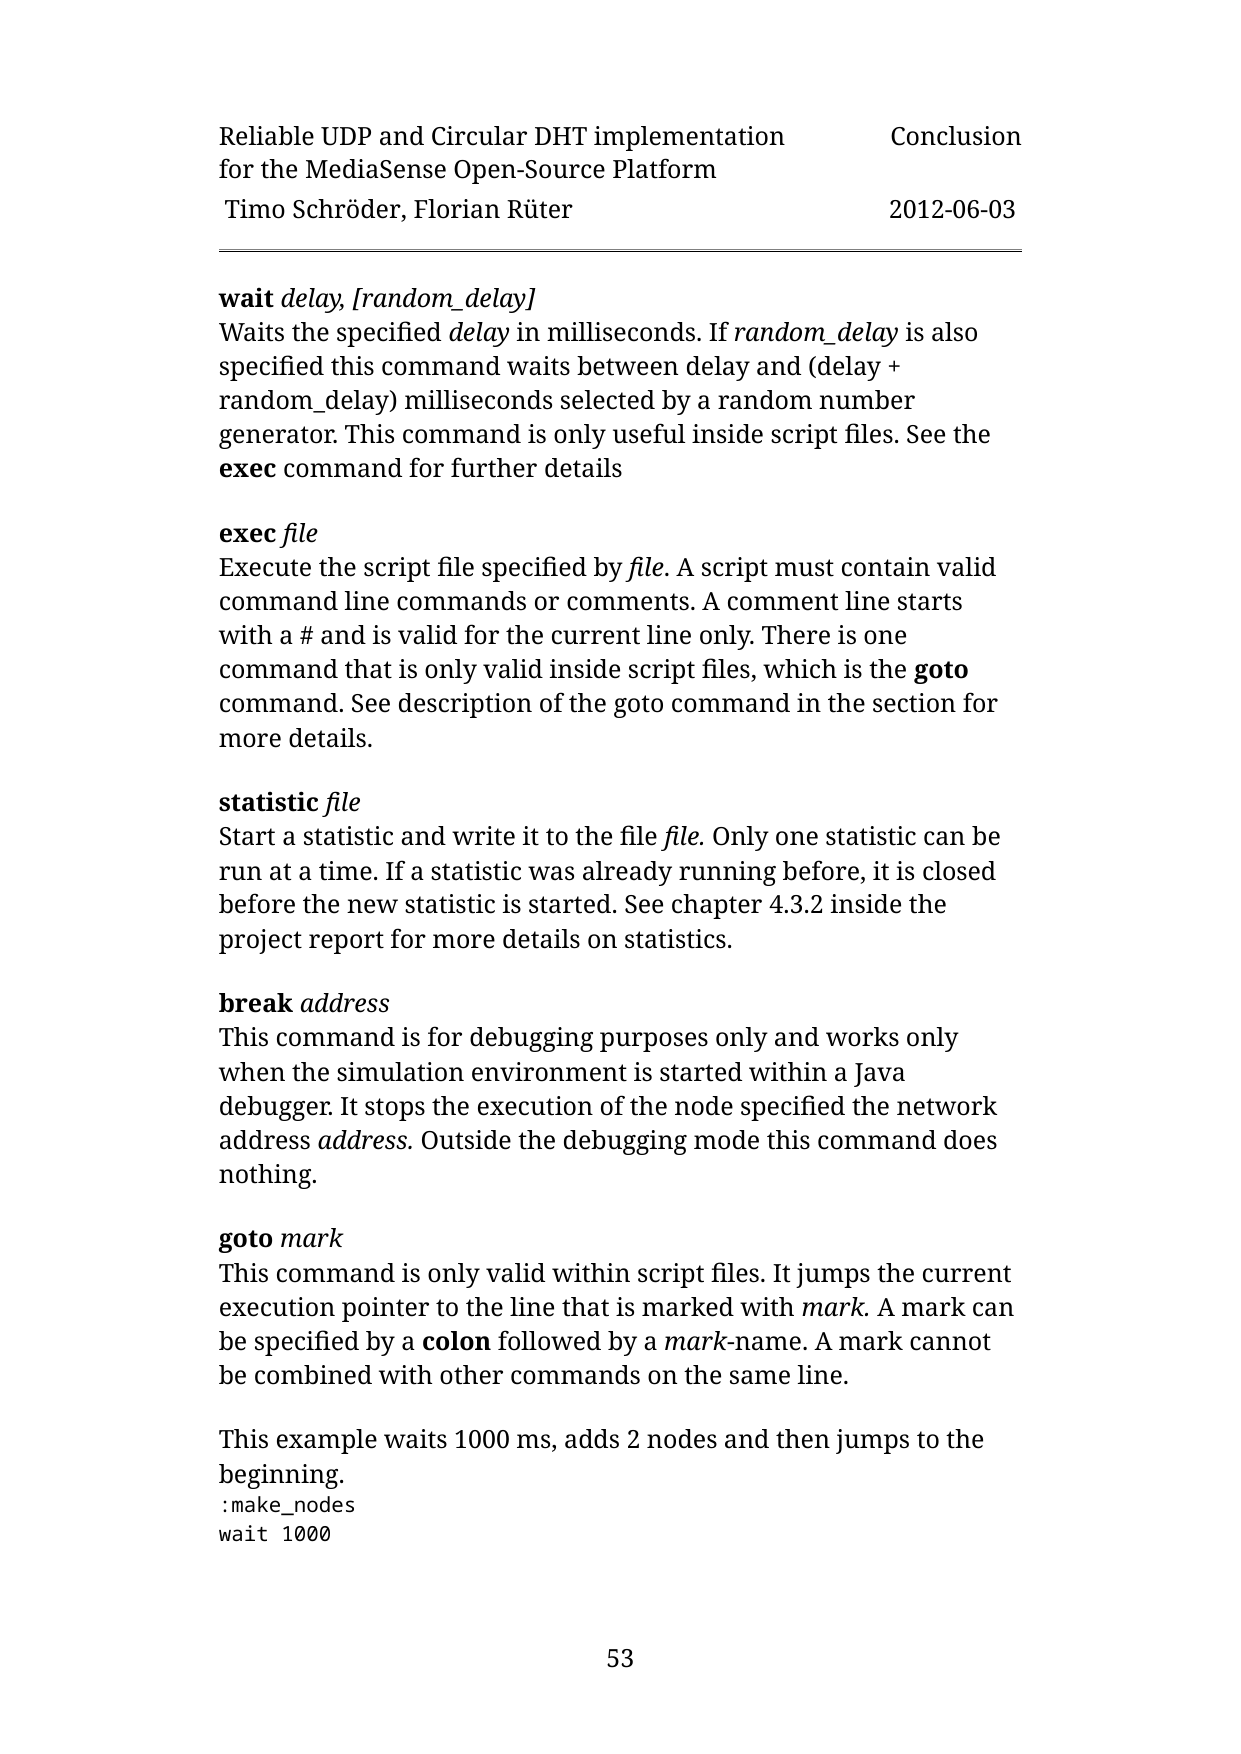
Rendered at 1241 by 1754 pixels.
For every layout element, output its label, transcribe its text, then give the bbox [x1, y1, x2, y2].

text This example waits 1000 ms, adds 2 nodes and then jumps to the beginning. :make_nodes wait 1000 [218, 1422, 1022, 1547]
text statistic file Start a statistic and write it to the file file. Only one statistic can be run at a time. If a statistic was already running before, it is closed before the new statistic is started. See chapter 4.3.2 inside the project report for more details on statistics. [218, 785, 1022, 955]
text exec file Execute the script file specified by file. A script must contain valid command line commands or comments. A comment line starts with a # and is valid for the current line only. There is one command that is only valid inside script files, which is the goto command. See description of the goto command in the section for more details. [218, 516, 1022, 754]
text break address This command is for debugging purposes only and works only when the simulation environment is started within a Java debugger. It stops the execution of the node specified the network address address. Outside the debugging mode this command does nothing. [218, 986, 1022, 1190]
text goto mark This command is only valid within script files. It jumps the current execution pointer to the line that is marked with mark. A mark can be specified by a colon followed by a mark-name. A mark cannot be combined with other commands on the same line. [218, 1221, 1022, 1391]
text wait delay, [random_delay] Waits the specified delay in milliseconds. If random_delay is also specified this command waits between delay and (delay + random_delay) milliseconds selected by a random number generator. This command is only useful inside script files. See the exec command for further details [218, 281, 1022, 485]
